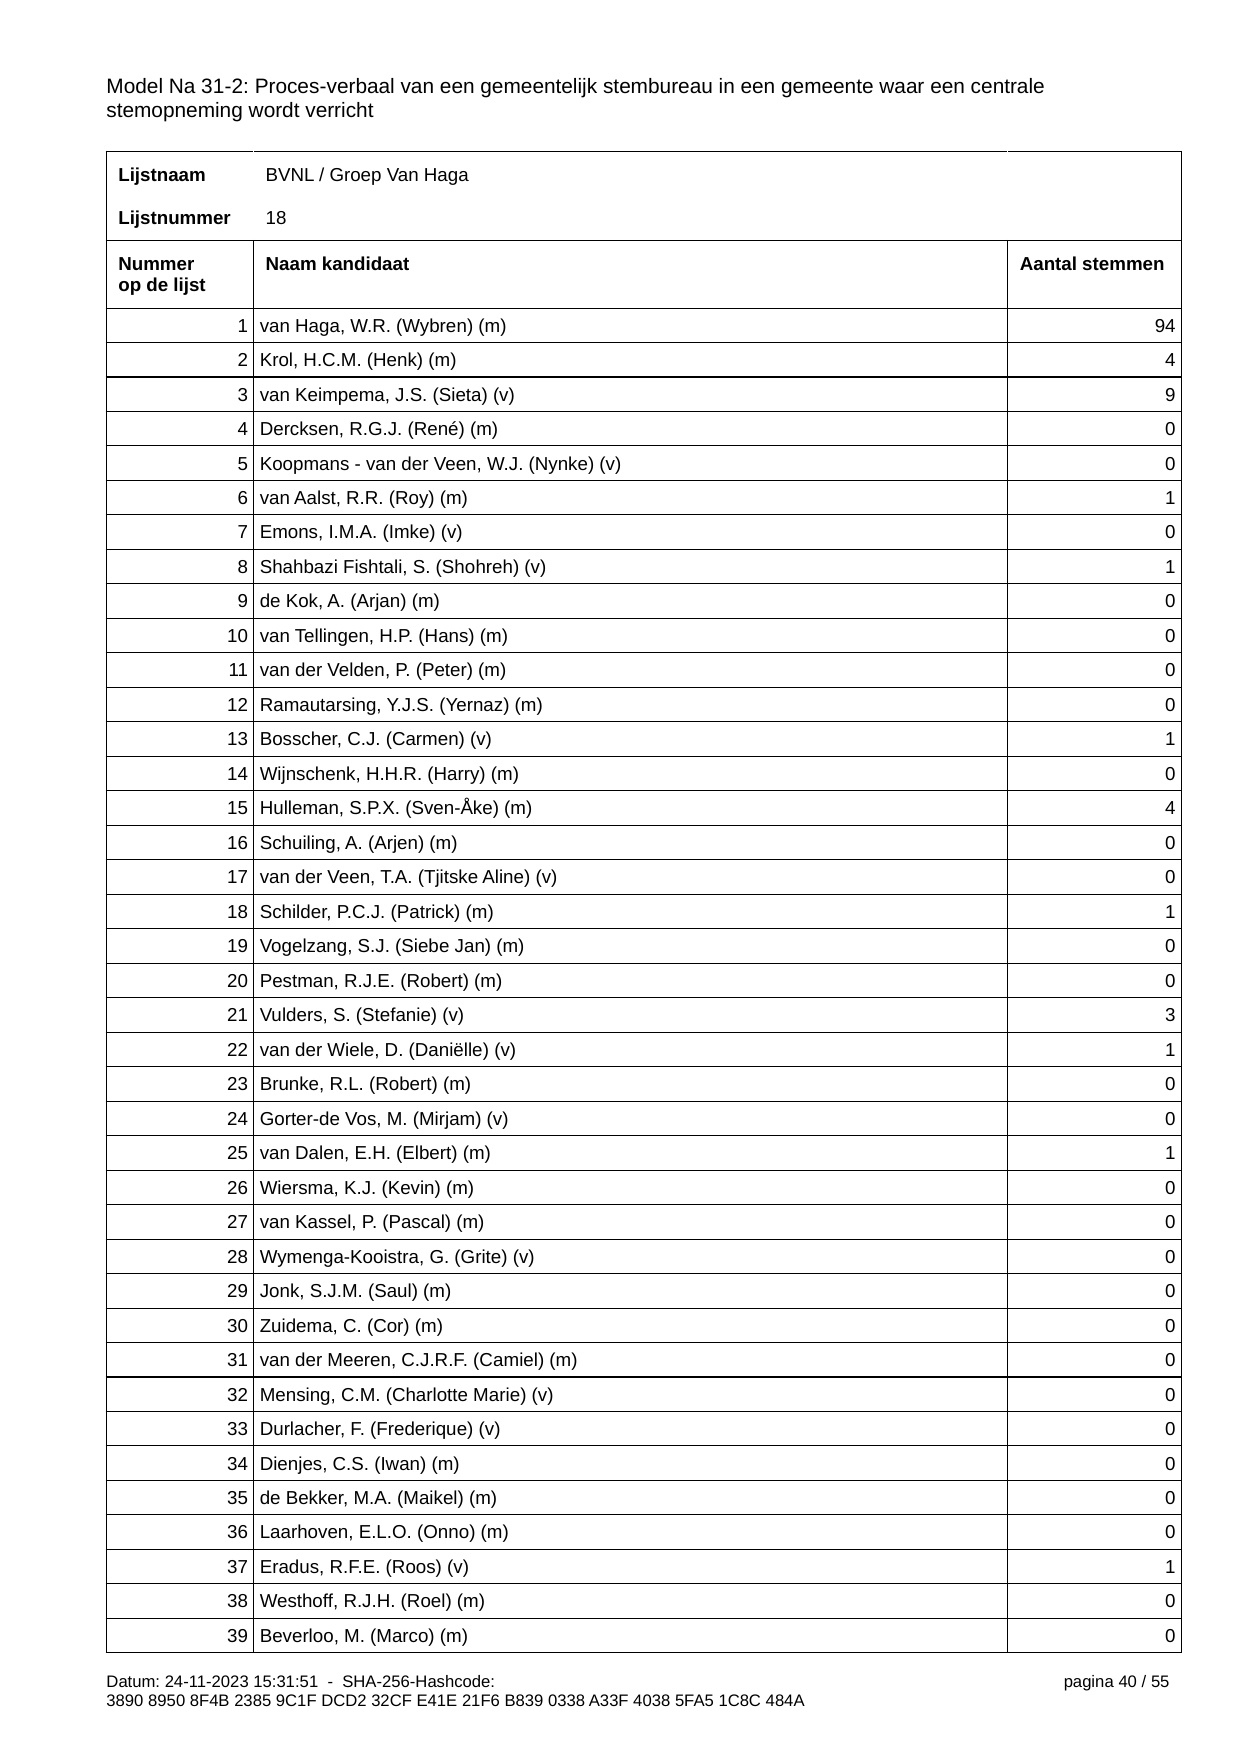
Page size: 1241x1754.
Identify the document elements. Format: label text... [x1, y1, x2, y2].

table_cell Aantal stemmen [1008, 241, 1181, 307]
table_cell 2 [107, 343, 253, 376]
table_cell Mensing, C.M. (Charlotte Marie) (v) [254, 1378, 1007, 1411]
table_cell van Dalen, E.H. (Elbert) (m) [254, 1136, 1007, 1169]
table_cell 35 [107, 1481, 253, 1514]
table_header Lijstnaam Lijstnummer [107, 152, 253, 240]
table_cell Wijnschenk, H.H.R. (Harry) (m) [254, 757, 1007, 790]
table_cell 0 [1008, 826, 1181, 859]
table_cell 0 [1008, 1067, 1181, 1101]
table_cell 10 [107, 619, 253, 652]
table_cell van der Veen, T.A. (Tjitske Aline) (v) [254, 860, 1007, 894]
table_cell 28 [107, 1240, 253, 1273]
table_cell 1 [1008, 1550, 1181, 1583]
table_cell 0 [1008, 1481, 1181, 1514]
table_cell 38 [107, 1584, 253, 1618]
table_cell 0 [1008, 1584, 1181, 1618]
table_cell 0 [1008, 964, 1181, 997]
table_cell 5 [107, 446, 253, 480]
table_cell Dienjes, C.S. (Iwan) (m) [254, 1446, 1007, 1480]
table_cell 14 [107, 757, 253, 790]
table_cell 0 [1008, 446, 1181, 480]
table_cell van Haga, W.R. (Wybren) (m) [254, 309, 1007, 342]
table_cell 37 [107, 1550, 253, 1583]
table_cell 0 [1008, 1412, 1181, 1445]
table_cell Hulleman, S.P.X. (Sven-Åke) (m) [254, 791, 1007, 825]
table_cell 0 [1008, 1205, 1181, 1238]
table_cell 0 [1008, 1446, 1181, 1480]
table_cell Zuidema, C. (Cor) (m) [254, 1309, 1007, 1342]
table_cell Brunke, R.L. (Robert) (m) [254, 1067, 1007, 1101]
table_cell van der Wiele, D. (Daniëlle) (v) [254, 1033, 1007, 1066]
table_cell van Aalst, R.R. (Roy) (m) [254, 481, 1007, 514]
table_cell 7 [107, 515, 253, 549]
table_cell Bosscher, C.J. (Carmen) (v) [254, 722, 1007, 756]
table_cell 32 [107, 1378, 253, 1411]
table_cell 12 [107, 688, 253, 721]
table_cell Gorter-de Vos, M. (Mirjam) (v) [254, 1102, 1007, 1135]
table_cell 19 [107, 929, 253, 963]
table_cell van Keimpema, J.S. (Sieta) (v) [254, 378, 1007, 411]
table_cell de Bekker, M.A. (Maikel) (m) [254, 1481, 1007, 1514]
table_cell 8 [107, 550, 253, 583]
table_cell 0 [1008, 1515, 1181, 1549]
table_cell 30 [107, 1309, 253, 1342]
table_header [1008, 152, 1181, 240]
table_cell 1 [1008, 722, 1181, 756]
table_cell van der Meeren, C.J.R.F. (Camiel) (m) [254, 1343, 1007, 1376]
table_cell 0 [1008, 688, 1181, 721]
table_cell Krol, H.C.M. (Henk) (m) [254, 343, 1007, 376]
table_cell 0 [1008, 619, 1181, 652]
table_cell 0 [1008, 757, 1181, 790]
table_cell 9 [107, 584, 253, 618]
table_cell 0 [1008, 1171, 1181, 1204]
table_cell Westhoff, R.J.H. (Roel) (m) [254, 1584, 1007, 1618]
table_cell 29 [107, 1274, 253, 1307]
table_cell 9 [1008, 378, 1181, 411]
table_cell 4 [1008, 343, 1181, 376]
table_cell Koopmans - van der Veen, W.J. (Nynke) (v) [254, 446, 1007, 480]
table_cell 16 [107, 826, 253, 859]
table_cell 0 [1008, 584, 1181, 618]
table_cell Emons, I.M.A. (Imke) (v) [254, 515, 1007, 549]
table_cell 94 [1008, 309, 1181, 342]
table_cell 0 [1008, 1343, 1181, 1376]
table_cell 1 [1008, 1033, 1181, 1066]
table_cell Pestman, R.J.E. (Robert) (m) [254, 964, 1007, 997]
table_cell 0 [1008, 1102, 1181, 1135]
table_cell 0 [1008, 1240, 1181, 1273]
table_cell 36 [107, 1515, 253, 1549]
table_cell 34 [107, 1446, 253, 1480]
table_cell 11 [107, 653, 253, 687]
table_cell 1 [107, 309, 253, 342]
table_cell van Kassel, P. (Pascal) (m) [254, 1205, 1007, 1238]
table_cell 17 [107, 860, 253, 894]
table_cell Schilder, P.C.J. (Patrick) (m) [254, 895, 1007, 928]
table_header BVNL / Groep Van Haga 18 [254, 152, 1007, 240]
table_cell Beverloo, M. (Marco) (m) [254, 1619, 1007, 1652]
table_cell Wiersma, K.J. (Kevin) (m) [254, 1171, 1007, 1204]
table_cell 0 [1008, 412, 1181, 445]
table_cell van Tellingen, H.P. (Hans) (m) [254, 619, 1007, 652]
table_cell Naam kandidaat [254, 241, 1007, 307]
table_cell Wymenga-Kooistra, G. (Grite) (v) [254, 1240, 1007, 1273]
table_cell 4 [107, 412, 253, 445]
table_cell 22 [107, 1033, 253, 1066]
table_cell 3 [107, 378, 253, 411]
table_cell 0 [1008, 860, 1181, 894]
table_cell 27 [107, 1205, 253, 1238]
table_cell 4 [1008, 791, 1181, 825]
table_cell Laarhoven, E.L.O. (Onno) (m) [254, 1515, 1007, 1549]
table_cell 15 [107, 791, 253, 825]
table_cell 24 [107, 1102, 253, 1135]
table_cell 1 [1008, 895, 1181, 928]
table_cell 1 [1008, 481, 1181, 514]
table_cell 1 [1008, 1136, 1181, 1169]
table_cell 31 [107, 1343, 253, 1376]
table_cell van der Velden, P. (Peter) (m) [254, 653, 1007, 687]
table_cell 13 [107, 722, 253, 756]
table_cell de Kok, A. (Arjan) (m) [254, 584, 1007, 618]
table_cell Durlacher, F. (Frederique) (v) [254, 1412, 1007, 1445]
table_cell 18 [107, 895, 253, 928]
table_cell Vulders, S. (Stefanie) (v) [254, 998, 1007, 1032]
table_cell Eradus, R.F.E. (Roos) (v) [254, 1550, 1007, 1583]
table_cell 0 [1008, 929, 1181, 963]
table_cell 0 [1008, 1309, 1181, 1342]
table_cell 3 [1008, 998, 1181, 1032]
table_cell 39 [107, 1619, 253, 1652]
table_cell Nummer op de lijst [107, 241, 253, 307]
table_cell 25 [107, 1136, 253, 1169]
table_cell 20 [107, 964, 253, 997]
table_cell 21 [107, 998, 253, 1032]
table_cell 26 [107, 1171, 253, 1204]
table_cell 6 [107, 481, 253, 514]
table_cell 0 [1008, 1619, 1181, 1652]
table_cell 0 [1008, 1274, 1181, 1307]
table_cell Vogelzang, S.J. (Siebe Jan) (m) [254, 929, 1007, 963]
table_cell Ramautarsing, Y.J.S. (Yernaz) (m) [254, 688, 1007, 721]
table_cell 33 [107, 1412, 253, 1445]
table_cell Jonk, S.J.M. (Saul) (m) [254, 1274, 1007, 1307]
table_cell Dercksen, R.G.J. (René) (m) [254, 412, 1007, 445]
table_cell 0 [1008, 1378, 1181, 1411]
table_cell 23 [107, 1067, 253, 1101]
table_cell Schuiling, A. (Arjen) (m) [254, 826, 1007, 859]
table_cell 1 [1008, 550, 1181, 583]
table_cell 0 [1008, 515, 1181, 549]
table_cell 0 [1008, 653, 1181, 687]
table_cell Shahbazi Fishtali, S. (Shohreh) (v) [254, 550, 1007, 583]
